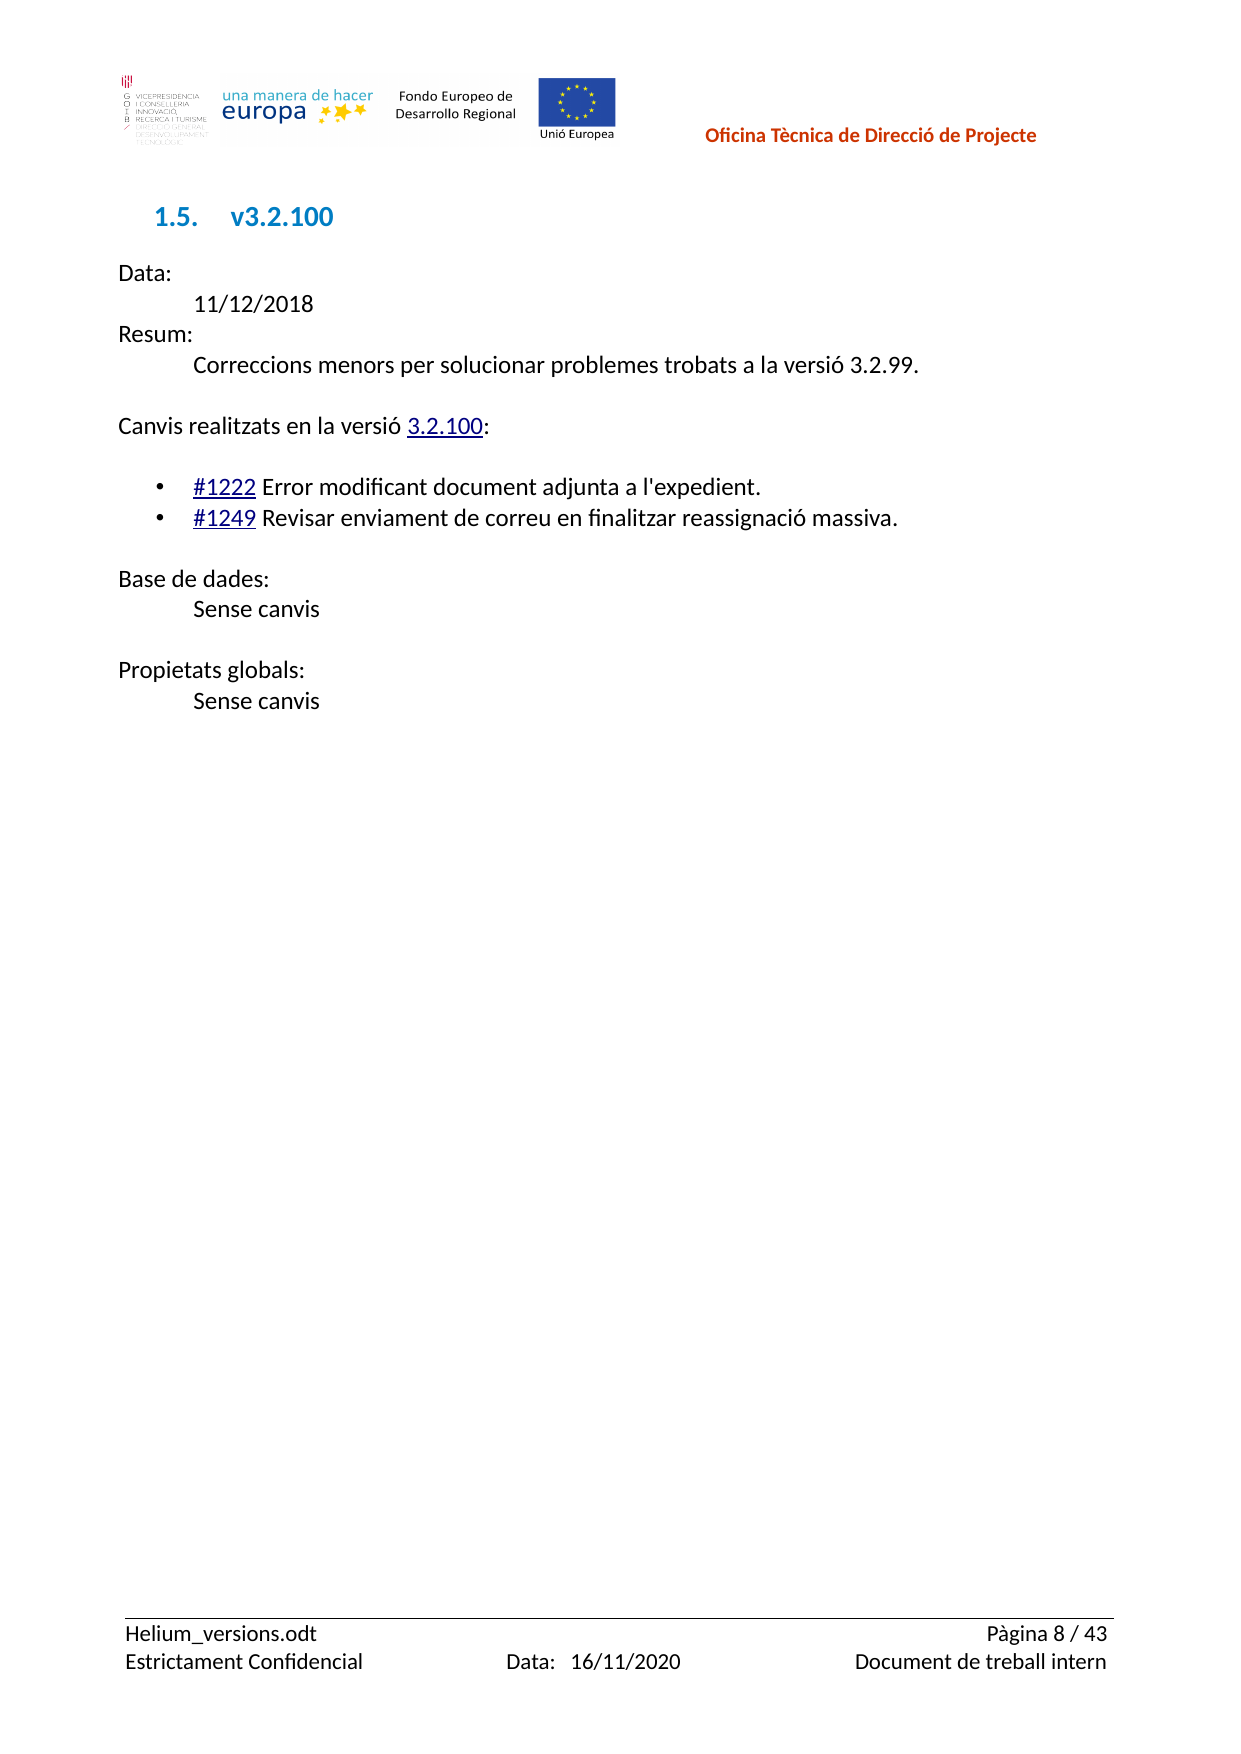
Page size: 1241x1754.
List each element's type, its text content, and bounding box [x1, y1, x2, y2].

text Sense canvis [118, 593, 1122, 624]
list #1222 Error modificant document adjunta a l'expedient. [156, 471, 1122, 502]
text 11/12/2018 [118, 288, 1122, 319]
text Canvis realitzats en la versió 3.2.100: [118, 410, 1122, 441]
text Propietats globals: [118, 654, 1122, 685]
picture [118, 73, 213, 147]
text Resum: [118, 319, 1122, 349]
text Correccions menors per solucionar problemes trobats a la versió 3.2.99. [118, 349, 1122, 380]
picture [219, 73, 621, 147]
list #1249 Revisar enviament de correu en finalitzar reassignació massiva. [156, 502, 1122, 532]
text Base de dades: [118, 563, 1122, 593]
text Sense canvis [118, 685, 1122, 715]
subtitle v3.2.100 [153, 198, 1122, 234]
text Data: [118, 258, 1122, 288]
